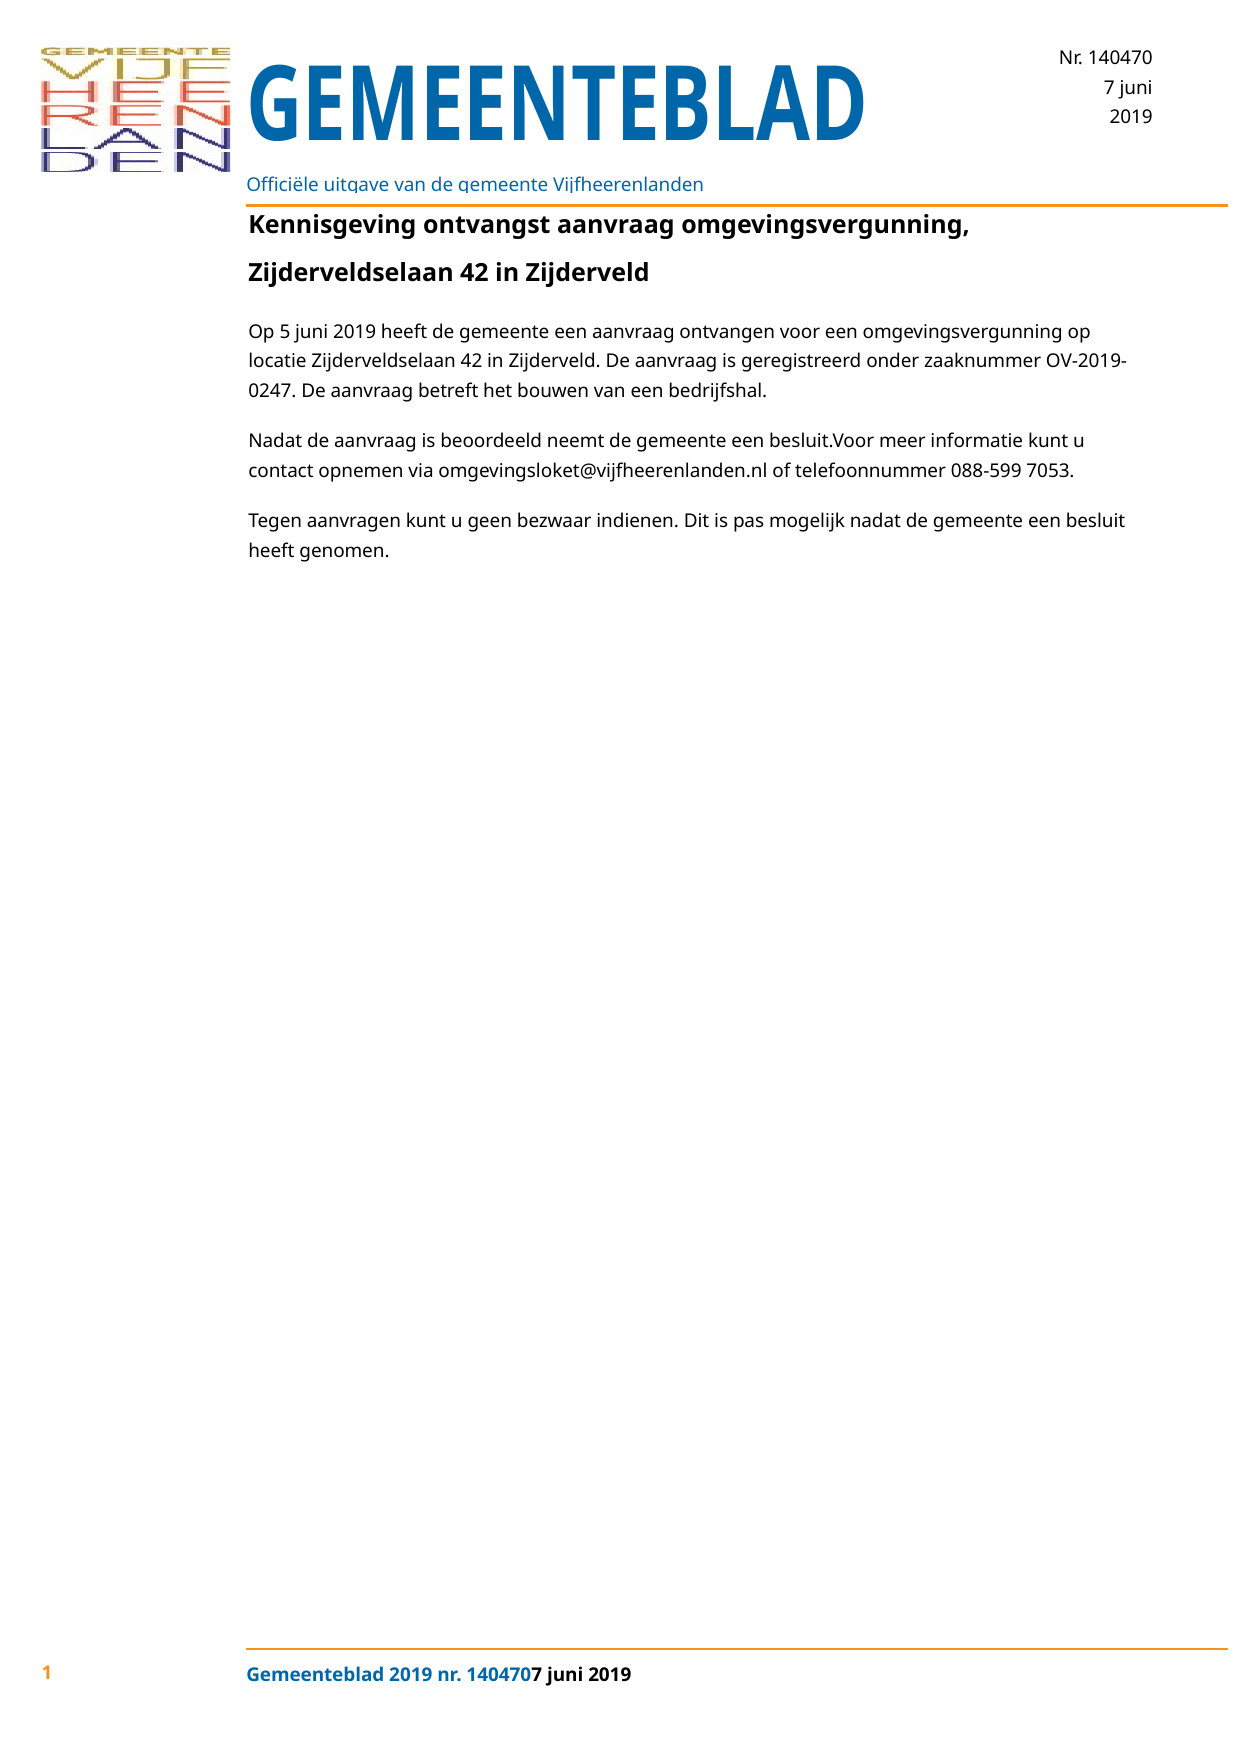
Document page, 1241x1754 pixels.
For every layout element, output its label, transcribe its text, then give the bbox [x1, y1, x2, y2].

text Op 5 juni 2019 heeft de gemeente een aanvraag ontvangen voor een omgevingsvergunning op locatie Zijderveldselaan 42 in Zijderveld. De aanvraag is geregistreerd onder zaaknummer OV-2019-0247. De aanvraag betreft het bouwen van een bedrijfshal. [248, 318, 1152, 403]
picture [41, 47, 231, 172]
text Kennisgeving ontvangst aanvraag omgevingsvergunning, Zijderveldselaan 42 in Zijderveld [248, 207, 1152, 288]
text Nadat de aanvraag is beoordeeld neemt de gemeente een besluit.Voor meer informatie kunt u contact opnemen via omgevingsloket@vijfheerenlanden.nl of telefoonnummer 088-599 7053. [248, 427, 1152, 483]
text Tegen aanvragen kunt u geen bezwaar indienen. Dit is pas mogelijk nadat de gemeente een besluit heeft genomen. [248, 507, 1152, 563]
